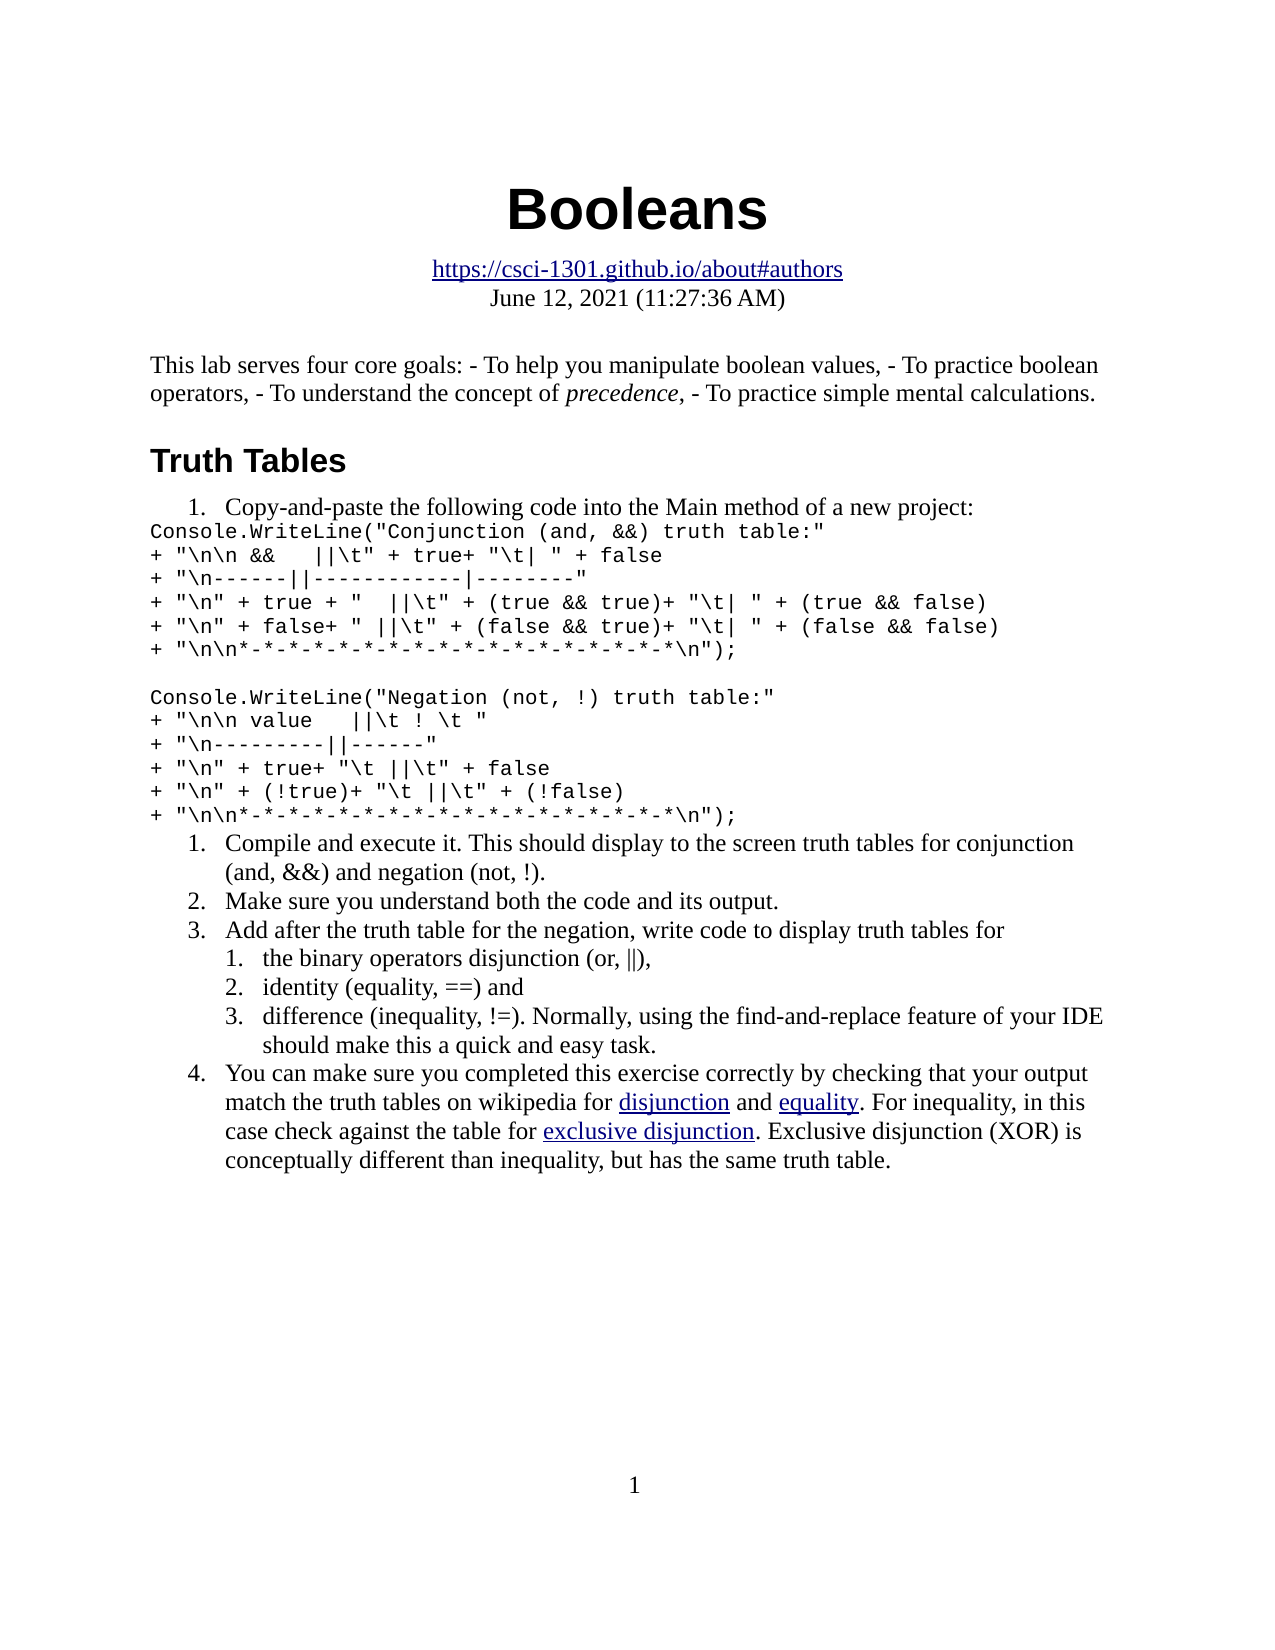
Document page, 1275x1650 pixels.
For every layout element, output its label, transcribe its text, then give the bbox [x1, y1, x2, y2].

text + "\n" + false+ " ||\t" + (false && true)+ "\t| " + (false && false) [150, 616, 1125, 639]
text + "\n" + true+ "\t ||\t" + false [150, 758, 1125, 781]
subtitle Truth Tables [150, 441, 1125, 480]
text + "\n\n value ||\t ! \t " [150, 710, 1125, 734]
text + "\n" + true + " ||\t" + (true && true)+ "\t| " + (true && false) [150, 592, 1125, 616]
list Compile and execute it. This should display to the screen truth tables for conjunction (and, &&) and negation (not, !). [187, 828, 1125, 886]
text June 12, 2021 (11:27:36 AM) [150, 283, 1125, 312]
text + "\n---------||------" [150, 734, 1125, 758]
text + "\n\n*-*-*-*-*-*-*-*-*-*-*-*-*-*-*-*-*-*\n"); [150, 805, 1125, 828]
text This lab serves four core goals: - To help you manipulate boolean values, - To practice boolean operators, - To understand the concept of precedence, - To practice simple mental calculations. [150, 350, 1125, 407]
list the binary operators disjunction (or, ||), [225, 943, 1125, 972]
list Make sure you understand both the code and its output. [187, 886, 1125, 915]
text + "\n------||------------|--------" [150, 568, 1125, 592]
list difference (inequality, !=). Normally, using the find-and-replace feature of your IDE should make this a quick and easy task. [225, 1001, 1125, 1058]
list Add after the truth table for the negation, write code to display truth tables for [187, 915, 1125, 943]
text + "\n\n && ||\t" + true+ "\t| " + false [150, 545, 1125, 568]
list identity (equality, ==) and [225, 972, 1125, 1001]
text Console.WriteLine("Negation (not, !) truth table:" [150, 687, 1125, 710]
list Copy-and-paste the following code into the Main method of a new project: [187, 492, 1125, 521]
text + "\n" + (!true)+ "\t ||\t" + (!false) [150, 781, 1125, 805]
text + "\n\n*-*-*-*-*-*-*-*-*-*-*-*-*-*-*-*-*-*\n"); [150, 639, 1125, 663]
text https://csci-1301.github.io/about#authors [150, 254, 1125, 283]
text Console.WriteLine("Conjunction (and, &&) truth table:" [150, 521, 1125, 545]
list You can make sure you completed this exercise correctly by checking that your output match the truth tables on wikipedia for disjunction and equality. For inequality, in this case check against the table for exclusive disjunction. Exclusive disjunction (XOR) is conceptually different than inequality, but has the same truth table. [187, 1058, 1125, 1173]
title Booleans [150, 175, 1125, 242]
